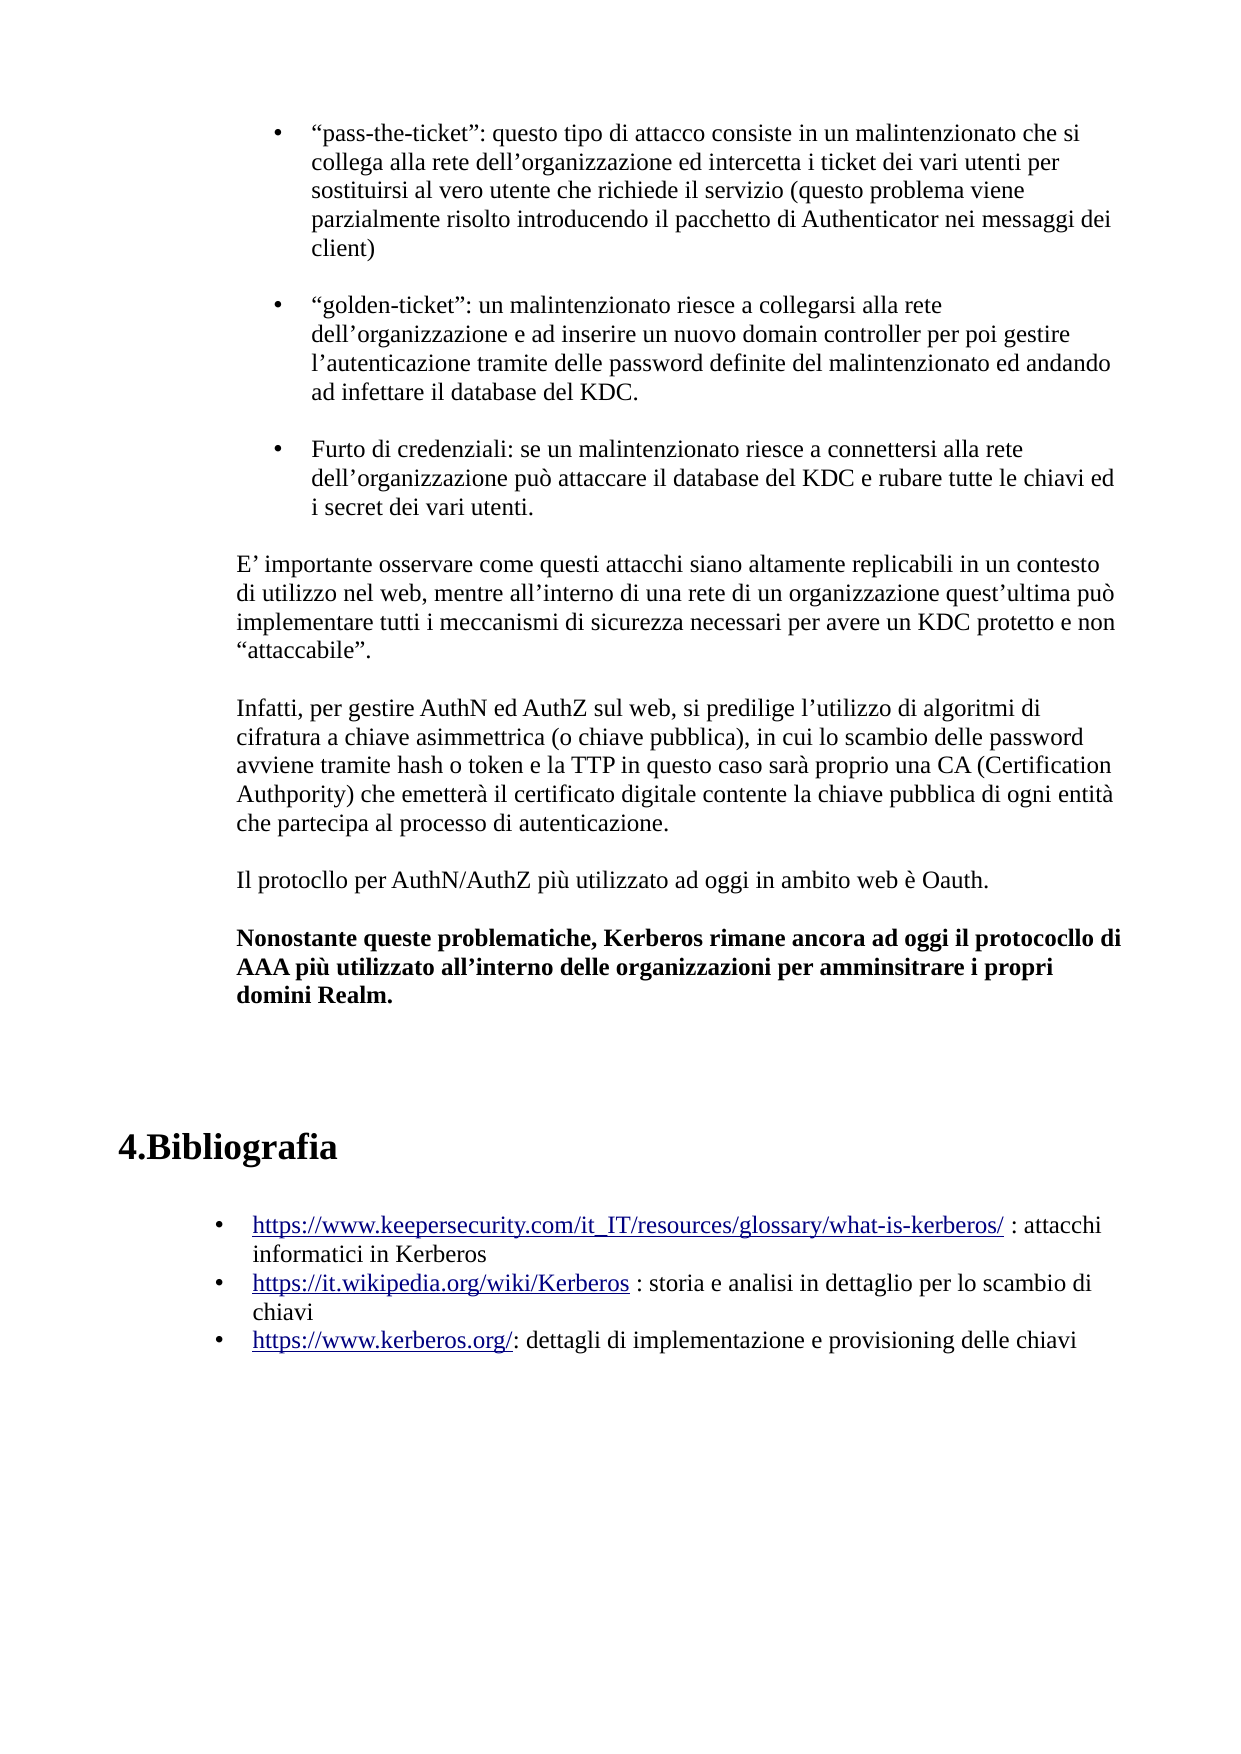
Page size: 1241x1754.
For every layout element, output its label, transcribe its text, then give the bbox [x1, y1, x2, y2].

list https://it.wikipedia.org/wiki/Kerberos : storia e analisi in dettaglio per lo scambio di chiavi [215, 1268, 1122, 1326]
list https://www.kerberos.org/: dettagli di implementazione e provisioning delle chiavi [215, 1326, 1122, 1354]
list “golden-ticket”: un malintenzionato riesce a collegarsi alla rete dell’organizzazione e ad inserire un nuovo domain controller per poi gestire l’autenticazione tramite delle password definite del malintenzionato ed andando ad infettare il database del KDC. [274, 291, 1122, 406]
text Il protocllo per AuthN/AuthZ più utilizzato ad oggi in ambito web è Oauth. [236, 866, 1122, 894]
text Nonostante queste problematiche, Kerberos rimane ancora ad oggi il protococllo di AAA più utilizzato all’interno delle organizzazioni per amminsitrare i propri domini Realm. [236, 923, 1122, 1009]
text E’ importante osservare come questi attacchi siano altamente replicabili in un contesto di utilizzo nel web, mentre all’interno di una rete di un organizzazione quest’ultima può implementare tutti i meccanismi di sicurezza necessari per avere un KDC protetto e non “attaccabile”. [236, 549, 1122, 664]
text Infatti, per gestire AuthN ed AuthZ sul web, si predilige l’utilizzo di algoritmi di cifratura a chiave asimmettrica (o chiave pubblica), in cui lo scambio delle password avviene tramite hash o token e la TTP in questo caso sarà proprio una CA (Certification Authpority) che emetterà il certificato digitale contente la chiave pubblica di ogni entità che partecipa al processo di autenticazione. [236, 693, 1122, 837]
text 4.Bibliografia [118, 1124, 1122, 1167]
list https://www.keepersecurity.com/it_IT/resources/glossary/what-is-kerberos/ : attacchi informatici in Kerberos [215, 1211, 1122, 1268]
list “pass-the-ticket”: questo tipo di attacco consiste in un malintenzionato che si collega alla rete dell’organizzazione ed intercetta i ticket dei vari utenti per sostituirsi al vero utente che richiede il servizio (questo problema viene parzialmente risolto introducendo il pacchetto di Authenticator nei messaggi dei client) [274, 118, 1122, 262]
list Furto di credenziali: se un malintenzionato riesce a connettersi alla rete dell’organizzazione può attaccare il database del KDC e rubare tutte le chiavi ed i secret dei vari utenti. [274, 434, 1122, 521]
